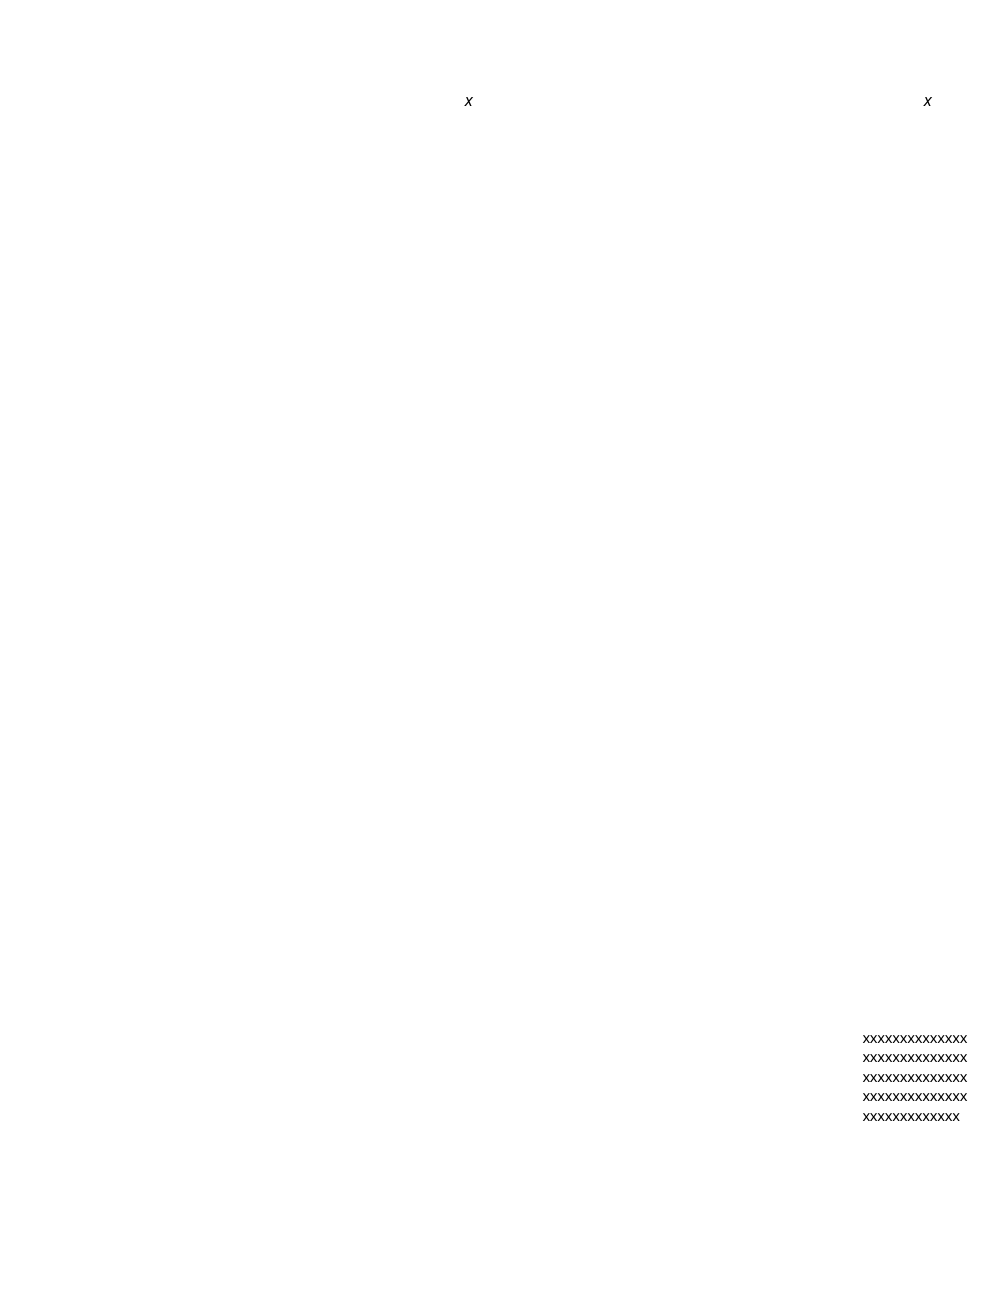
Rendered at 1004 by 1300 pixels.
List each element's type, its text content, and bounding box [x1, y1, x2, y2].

text xxxxxxxxxxxxxxxxxxxxxxxxxxxxxxxxxxxxxxxxxxxxxxxxxxxxxxxxxxxxxxxxxxxxx [862, 1027, 974, 1125]
